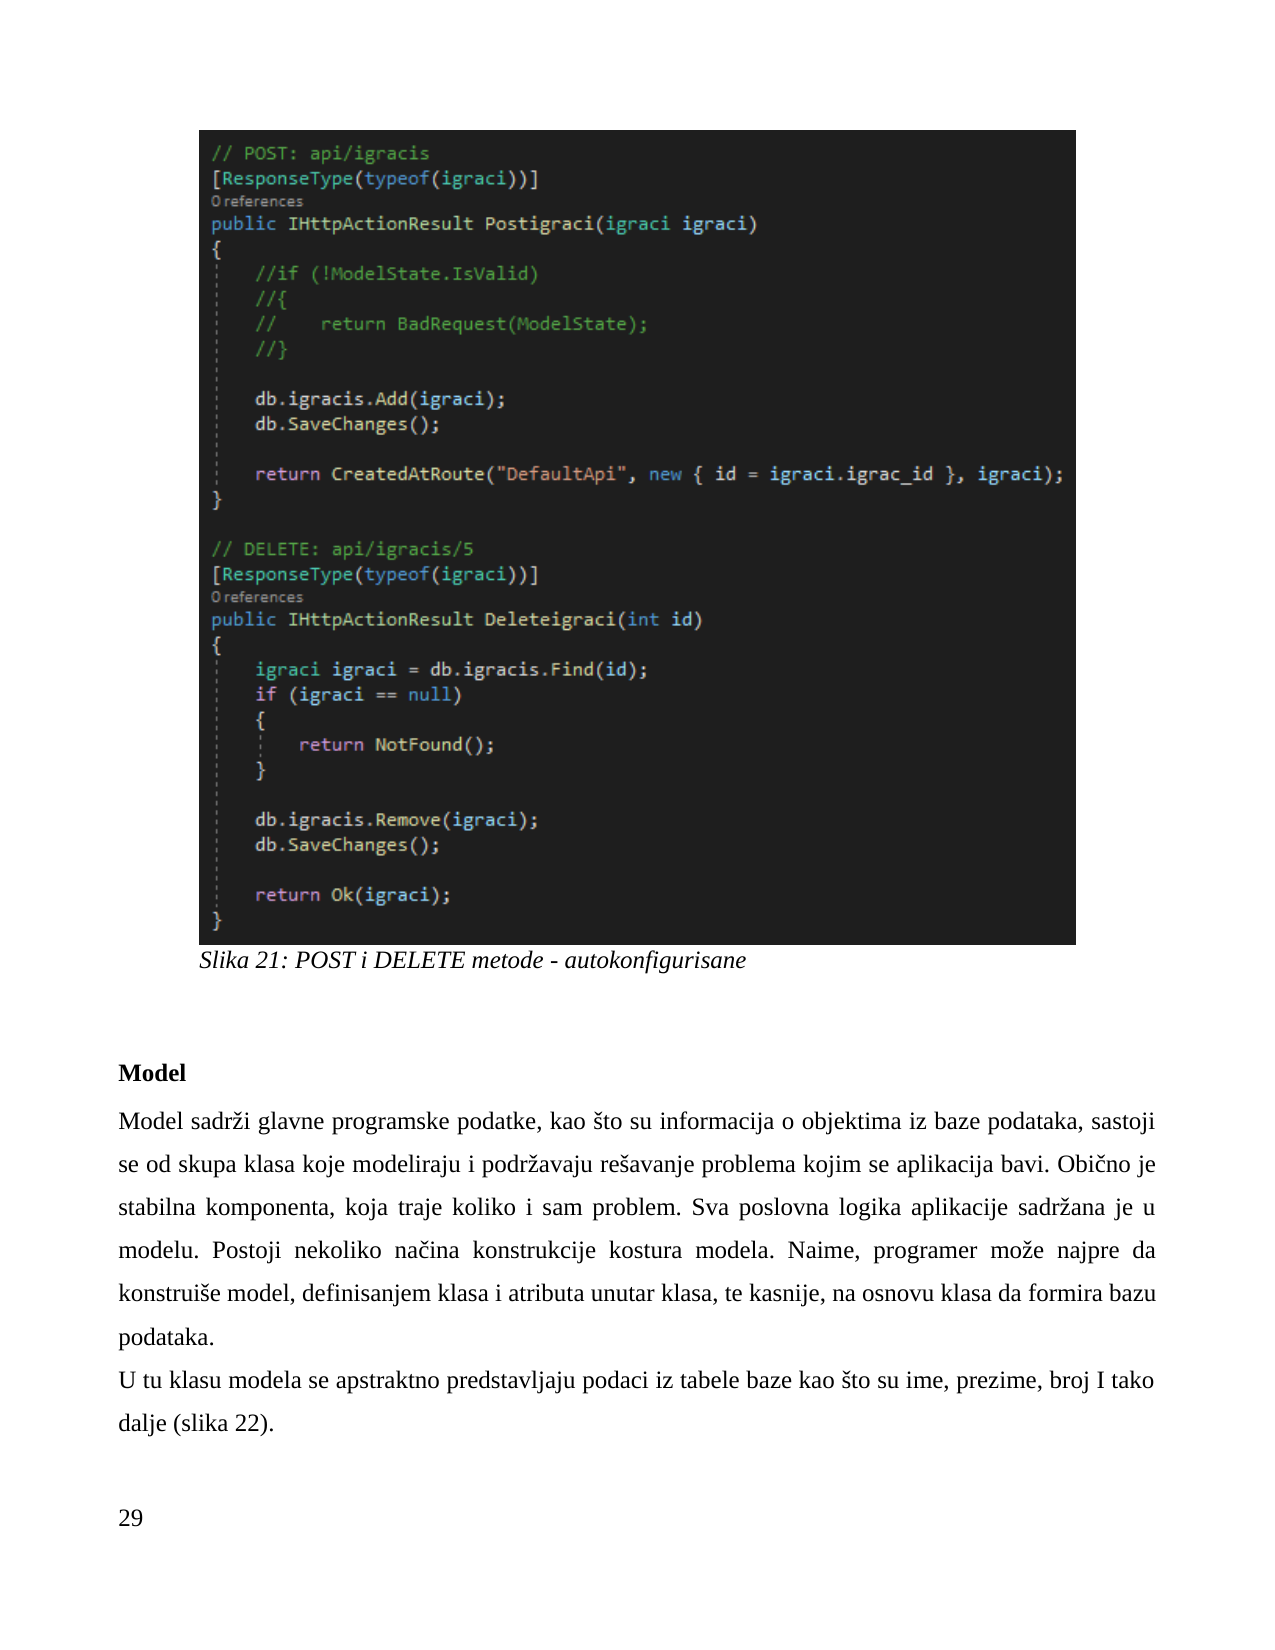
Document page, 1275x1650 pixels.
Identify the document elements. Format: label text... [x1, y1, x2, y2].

text Model [118, 1058, 1157, 1087]
text Slika 21: POST i DELETE metode - autokonfigurisane [199, 945, 1076, 973]
text U tu klasu modela se apstraktno predstavljaju podaci iz tabele baze kao što su ime, prezime, broj I tako dalje (slika 22). [118, 1365, 1157, 1437]
text Model sadrži glavne programske podatke, kao što su informacija o objektima iz baze podataka, sastoji se od skupa klasa koje modeliraju i podržavaju rešavanje problema kojim se aplikacija bavi. Obično je stabilna komponenta, koja traje koliko i sam problem. Sva poslovna logika aplikacije sadržana je u modelu. Postoji nekoliko načina konstrukcije kostura modela. Naime, programer može najpre da konstruiše model, definisanjem klasa i atributa unutar klasa, te kasnije, na osnovu klasa da formira bazu podataka. [118, 1106, 1157, 1350]
picture [199, 130, 1076, 945]
